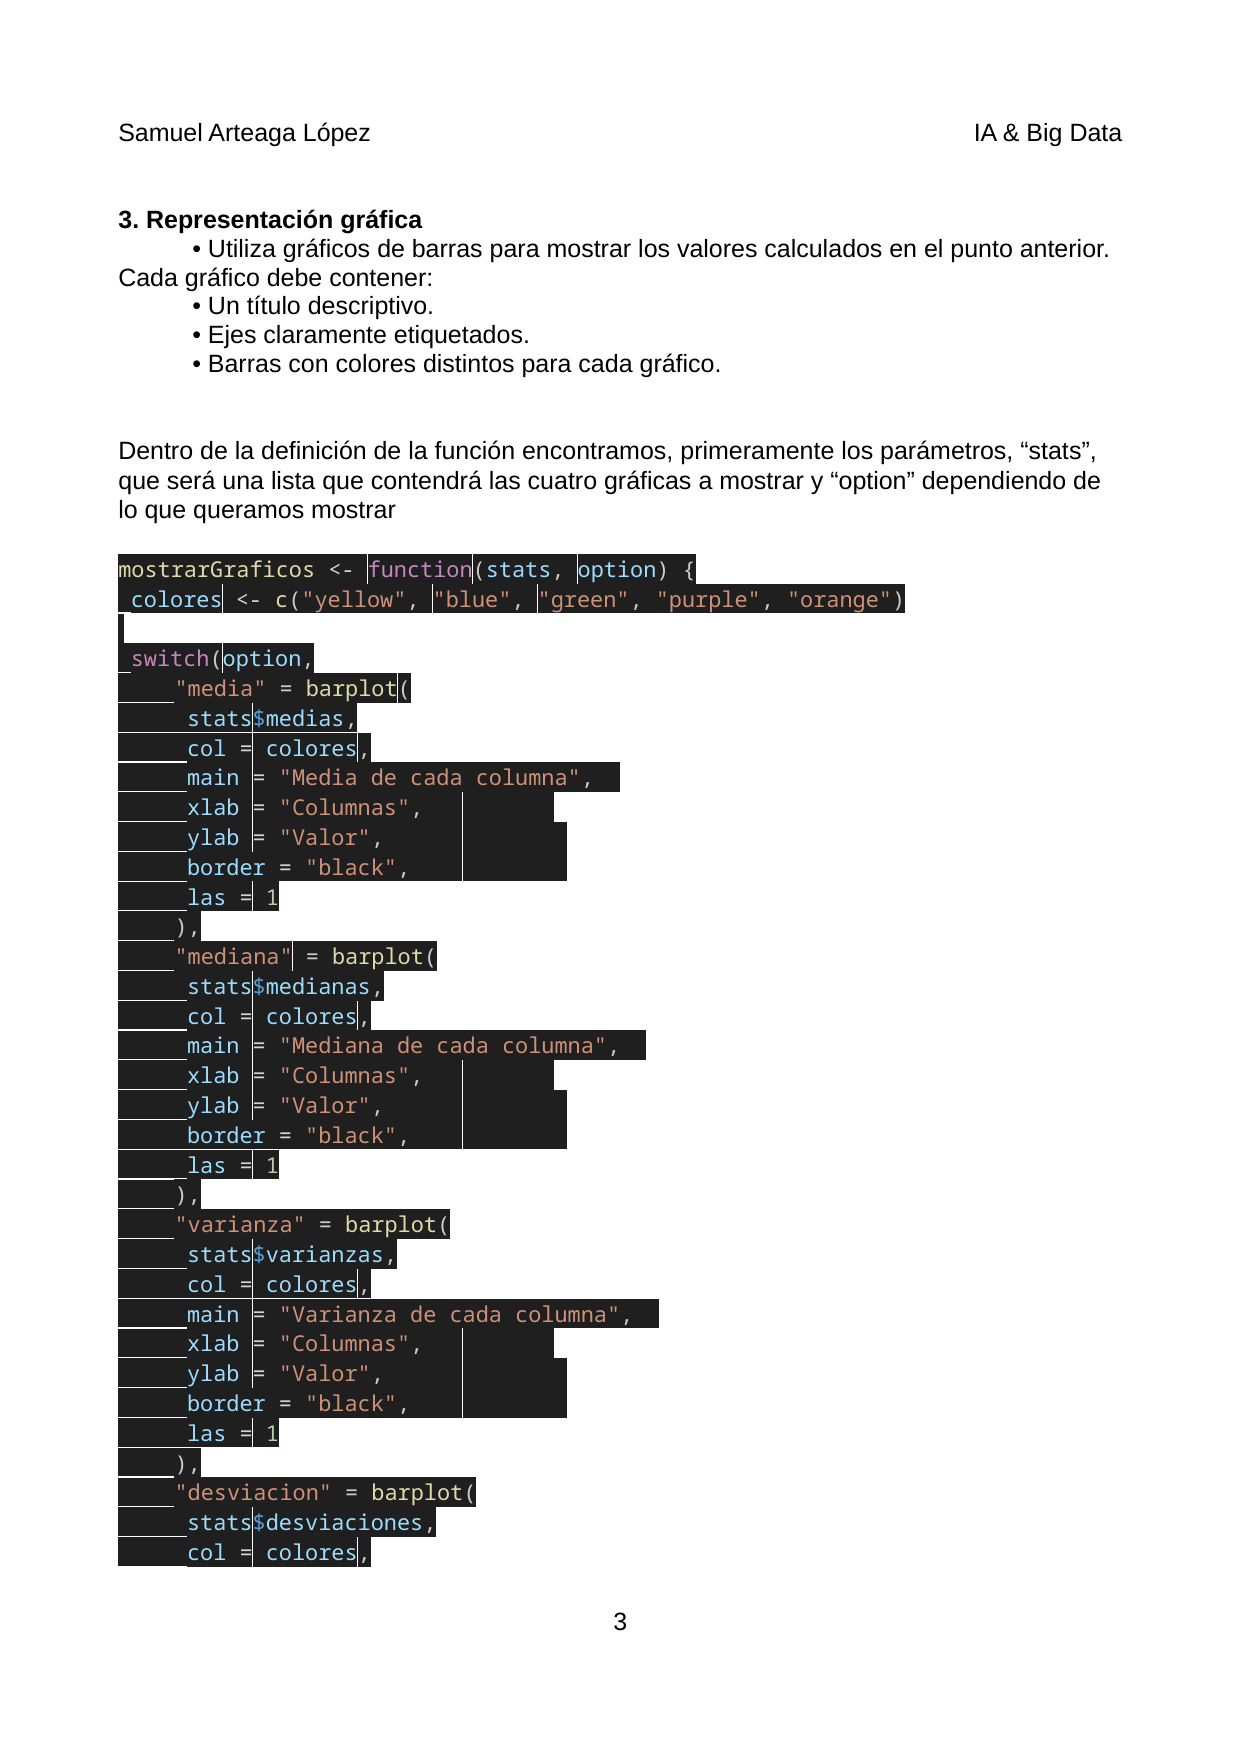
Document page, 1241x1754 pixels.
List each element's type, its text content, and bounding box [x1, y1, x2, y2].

text colores <- c("yellow", "blue", "green", "purple", "orange") [118, 584, 1122, 613]
text Dentro de la definición de la función encontramos, primeramente los parámetros, “stats”, que será una lista que contendrá las cuatro gráficas a mostrar y “option” dependiendo de lo que queramos mostrar [118, 435, 1122, 524]
text border = "black", [118, 1388, 1122, 1418]
text • Utiliza gráficos de barras para mostrar los valores calculados en el punto anterior. Cada gráfico debe contener: [118, 234, 1122, 291]
text main = "Media de cada columna", [118, 762, 1122, 792]
text border = "black", [118, 1120, 1122, 1149]
text las = 1 [118, 881, 1122, 911]
text stats$varianzas, [118, 1239, 1122, 1269]
text • Ejes claramente etiquetados. [118, 320, 1122, 349]
text col = colores, [118, 1269, 1122, 1298]
text las = 1 [118, 1418, 1122, 1447]
text ylab = "Valor", [118, 1090, 1122, 1120]
text "desviacion" = barplot( [118, 1477, 1122, 1507]
text main = "Varianza de cada columna", [118, 1298, 1122, 1328]
text col = colores, [118, 1001, 1122, 1030]
text ), [118, 911, 1122, 941]
text "mediana" = barplot( [118, 941, 1122, 971]
text "varianza" = barplot( [118, 1209, 1122, 1239]
text xlab = "Columnas", [118, 1328, 1122, 1358]
text stats$desviaciones, [118, 1507, 1122, 1537]
text xlab = "Columnas", [118, 792, 1122, 822]
text main = "Mediana de cada columna", [118, 1030, 1122, 1060]
text ), [118, 1447, 1122, 1477]
text • Un título descriptivo. [118, 291, 1122, 320]
text mostrarGraficos <- function(stats, option) { [118, 554, 1122, 584]
text ), [118, 1179, 1122, 1209]
text • Barras con colores distintos para cada gráfico. [118, 349, 1122, 378]
text xlab = "Columnas", [118, 1060, 1122, 1090]
text ylab = "Valor", [118, 822, 1122, 852]
text las = 1 [118, 1149, 1122, 1179]
text col = colores, [118, 732, 1122, 762]
text "media" = barplot( [118, 673, 1122, 703]
text stats$medias, [118, 703, 1122, 732]
text stats$medianas, [118, 971, 1122, 1001]
text col = colores, [118, 1537, 1122, 1567]
text switch(option, [118, 643, 1122, 673]
text border = "black", [118, 852, 1122, 881]
text ylab = "Valor", [118, 1358, 1122, 1388]
text 3. Representación gráfica [118, 205, 1122, 234]
